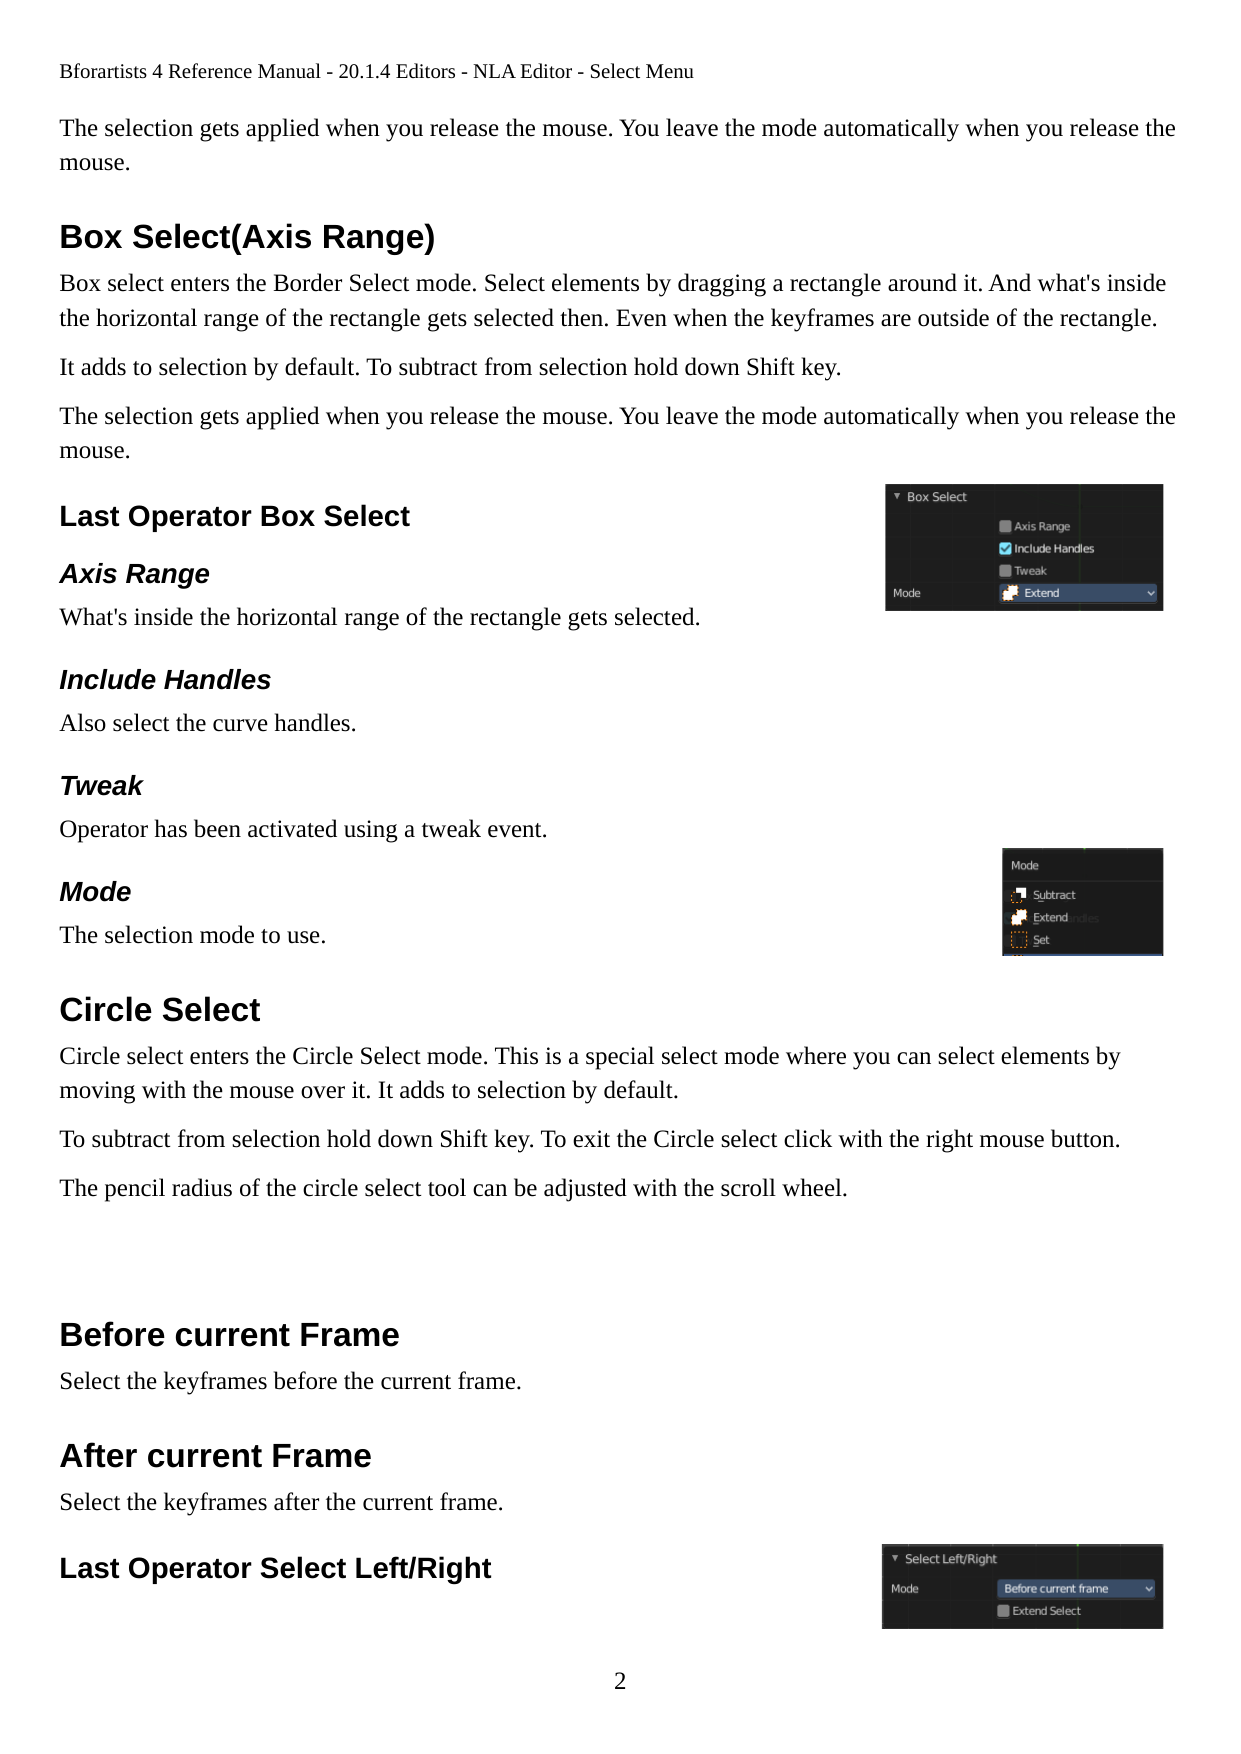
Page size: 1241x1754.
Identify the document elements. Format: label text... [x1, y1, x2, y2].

text What's inside the horizontal range of the rectangle gets selected. [59, 602, 1181, 631]
subtitle Axis Range [59, 558, 885, 589]
subtitle Last Operator Box Select [59, 499, 885, 533]
subtitle [1164, 499, 1181, 533]
subtitle Box Select(Axis Range) [59, 217, 1181, 256]
subtitle Circle Select [59, 990, 1181, 1028]
picture [881, 1544, 1164, 1629]
subtitle Include Handles [59, 663, 1181, 695]
picture [885, 484, 1164, 611]
subtitle [1164, 558, 1181, 589]
subtitle After current Frame [59, 1436, 1181, 1475]
text Operator has been activated using a tweak event. [59, 814, 1181, 843]
subtitle Last Operator Select Left/Right [59, 1551, 881, 1585]
subtitle Mode [59, 875, 1002, 907]
text The pencil radius of the circle select tool can be adjusted with the scroll wheel. [59, 1173, 1181, 1202]
text The selection mode to use. [59, 920, 1002, 948]
text Box select enters the Border Select mode. Select elements by dragging a rectangle around it. And what's inside the horizontal range of the rectangle gets selected then. Even when the keyframes are outside of the rectangle. [59, 268, 1181, 331]
text Select the keyframes after the current frame. [59, 1487, 1181, 1516]
text It adds to selection by default. To subtract from selection hold down Shift key. [59, 352, 1181, 380]
text Select the keyframes before the current frame. [59, 1366, 1181, 1395]
subtitle [1164, 875, 1181, 907]
text The selection gets applied when you release the mouse. You leave the mode automatically when you release the mouse. [59, 113, 1181, 176]
subtitle Before current Frame [59, 1315, 1181, 1354]
text The selection gets applied when you release the mouse. You leave the mode automatically when you release the mouse. [59, 401, 1181, 464]
text To subtract from selection hold down Shift key. To exit the Circle select click with the right mouse button. [59, 1124, 1181, 1153]
subtitle Tweak [59, 769, 1181, 801]
text Circle select enters the Circle Select mode. This is a special select mode where you can select elements by moving with the mouse over it. It adds to selection by default. [59, 1041, 1181, 1104]
picture [1002, 848, 1164, 956]
text Also select the curve handles. [59, 708, 1181, 737]
